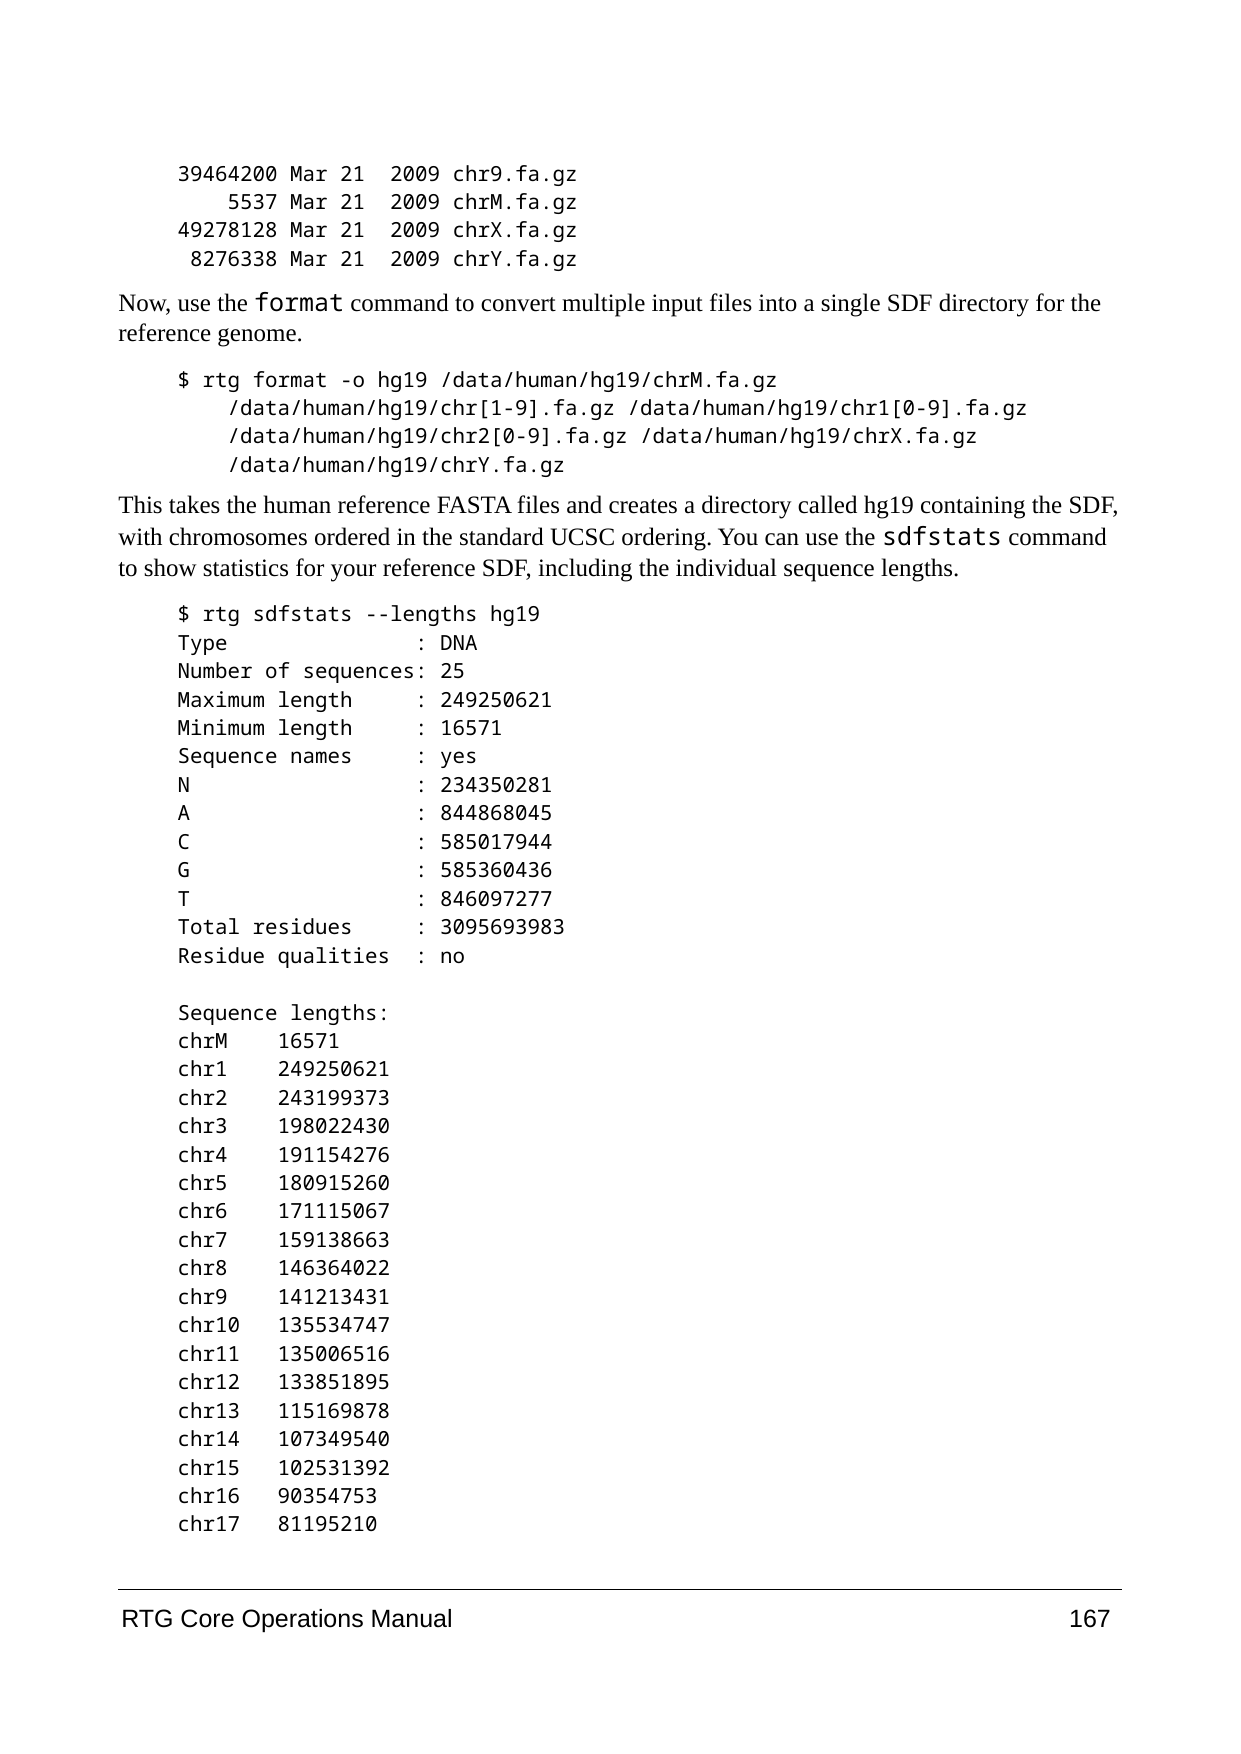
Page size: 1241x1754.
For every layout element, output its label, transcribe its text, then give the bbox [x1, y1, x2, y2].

text Number of sequences: 25 [177, 656, 1122, 685]
text Type : DNA [177, 628, 1122, 656]
text chr16 90354753 [177, 1481, 1122, 1509]
text N : 234350281 [177, 770, 1122, 798]
text chr5 180915260 [177, 1168, 1122, 1197]
text chr8 146364022 [177, 1253, 1122, 1282]
text /data/human/hg19/chrY.fa.gz [177, 450, 1122, 478]
text /data/human/hg19/chr2[0-9].fa.gz /data/human/hg19/chrX.fa.gz [177, 422, 1122, 450]
text chr3 198022430 [177, 1111, 1122, 1140]
text Maximum length : 249250621 [177, 685, 1122, 713]
text chrM 16571 [177, 1026, 1122, 1054]
text Residue qualities : no [177, 941, 1122, 969]
text chr13 115169878 [177, 1396, 1122, 1424]
text $ rtg sdfstats --lengths hg19 [177, 599, 1122, 628]
text chr12 133851895 [177, 1367, 1122, 1396]
text chr1 249250621 [177, 1054, 1122, 1083]
text chr17 81195210 [177, 1509, 1122, 1538]
text chr15 102531392 [177, 1453, 1122, 1481]
text This takes the human reference FASTA files and creates a directory called hg19 containing the SDF, with chromosomes ordered in the standard UCSC ordering. You can use the sdfstats command to show statistics for your reference SDF, including the individual sequence lengths. [118, 490, 1122, 582]
text Sequence lengths: [177, 998, 1122, 1026]
text Sequence names : yes [177, 742, 1122, 770]
text 8276338 Mar 21 2009 chrY.fa.gz [177, 244, 1122, 272]
text 39464200 Mar 21 2009 chr9.fa.gz [177, 159, 1122, 187]
text Total residues : 3095693983 [177, 912, 1122, 941]
text chr11 135006516 [177, 1339, 1122, 1367]
text chr9 141213431 [177, 1282, 1122, 1310]
text 5537 Mar 21 2009 chrM.fa.gz [177, 187, 1122, 216]
text chr2 243199373 [177, 1083, 1122, 1111]
text chr14 107349540 [177, 1424, 1122, 1453]
text Now, use the format command to convert multiple input files into a single SDF directory for the reference genome. [118, 284, 1122, 347]
text A : 844868045 [177, 798, 1122, 827]
text /data/human/hg19/chr[1-9].fa.gz /data/human/hg19/chr1[0-9].fa.gz [177, 393, 1122, 422]
text chr6 171115067 [177, 1197, 1122, 1225]
text chr4 191154276 [177, 1140, 1122, 1168]
text 49278128 Mar 21 2009 chrX.fa.gz [177, 216, 1122, 244]
text $ rtg format -o hg19 /data/human/hg19/chrM.fa.gz [177, 365, 1122, 393]
text T : 846097277 [177, 884, 1122, 912]
text C : 585017944 [177, 827, 1122, 855]
text chr10 135534747 [177, 1310, 1122, 1339]
text Minimum length : 16571 [177, 713, 1122, 742]
text chr7 159138663 [177, 1225, 1122, 1253]
text G : 585360436 [177, 855, 1122, 884]
